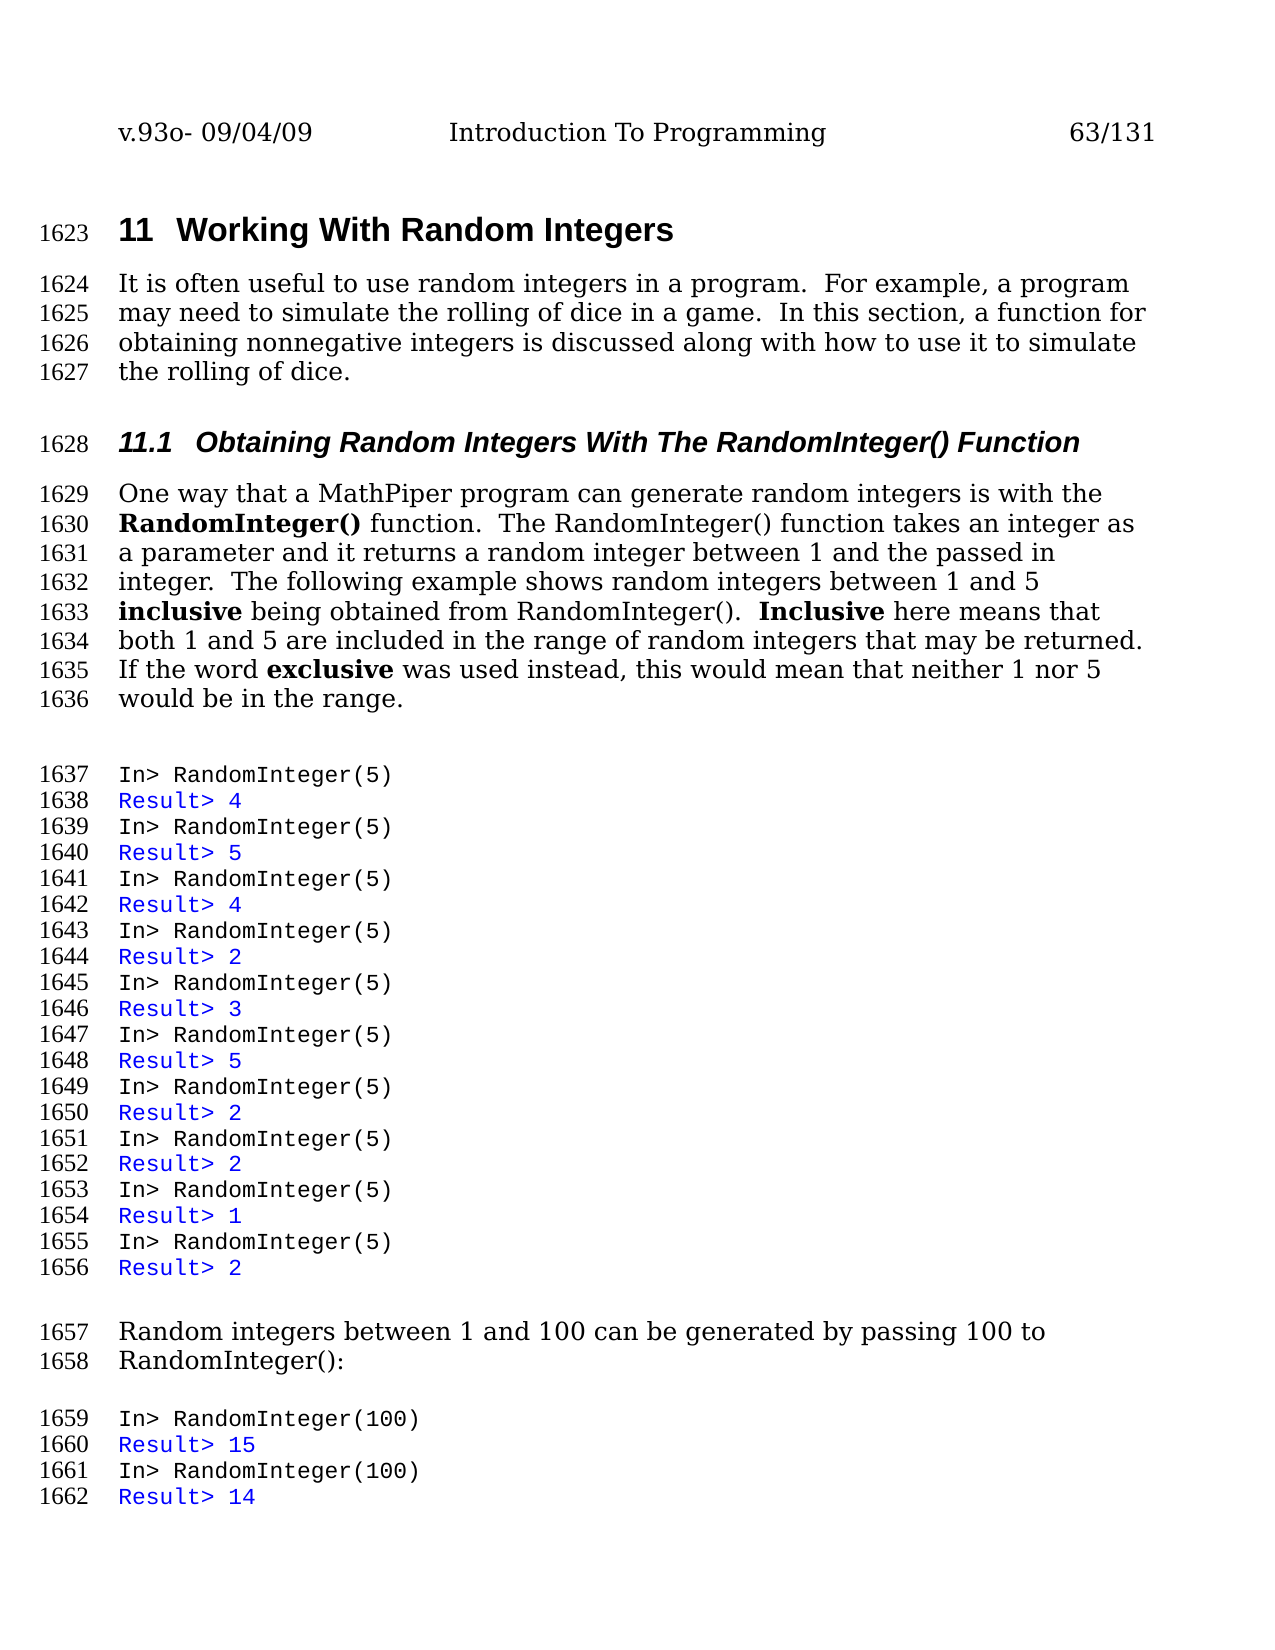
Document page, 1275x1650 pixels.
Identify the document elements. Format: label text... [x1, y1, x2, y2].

text Result> 1 [118, 1205, 1157, 1231]
text In> RandomInteger(100) [118, 1408, 1157, 1434]
text In> RandomInteger(5) [118, 919, 1157, 945]
text Result> 5 [118, 1049, 1157, 1075]
text In> RandomInteger(5) [118, 816, 1157, 842]
text Result> 2 [118, 1101, 1157, 1127]
text Random integers between 1 and 100 can be generated by passing 100 to RandomInteger(): [118, 1317, 1157, 1376]
text Result> 4 [118, 790, 1157, 816]
text Result> 5 [118, 842, 1157, 867]
text In> RandomInteger(5) [118, 764, 1157, 790]
text It is often useful to use random integers in a program. For example, a program may need to simulate the rolling of dice in a game. In this section, a function for obtaining nonnegative integers is discussed along with how to use it to simulate the rolling of dice. [118, 269, 1157, 386]
text In> RandomInteger(5) [118, 1179, 1157, 1205]
text Result> 2 [118, 1153, 1157, 1179]
text Result> 4 [118, 893, 1157, 919]
text In> RandomInteger(5) [118, 1231, 1157, 1257]
text Result> 14 [118, 1486, 1157, 1511]
text In> RandomInteger(100) [118, 1459, 1157, 1486]
text Result> 2 [118, 1257, 1157, 1282]
text In> RandomInteger(5) [118, 1023, 1157, 1049]
text In> RandomInteger(5) [118, 867, 1157, 893]
text Result> 3 [118, 997, 1157, 1023]
text Result> 2 [118, 945, 1157, 971]
text Result> 15 [118, 1434, 1157, 1459]
text In> RandomInteger(5) [118, 1075, 1157, 1101]
text In> RandomInteger(5) [118, 971, 1157, 997]
text In> RandomInteger(5) [118, 1127, 1157, 1153]
text One way that a MathPiper program can generate random integers is with the RandomInteger() function. The RandomInteger() function takes an integer as a parameter and it returns a random integer between 1 and the passed in integer. The following example shows random integers between 1 and 5 inclusive being obtained from RandomInteger(). Inclusive here means that both 1 and 5 are included in the range of random integers that may be returned. If the word exclusive was used instead, this would mean that neither 1 nor 5 would be in the range. [118, 479, 1157, 713]
subtitle Working With Random Integers [118, 210, 1157, 248]
subtitle Obtaining Random Integers With The RandomInteger() Function [118, 425, 1157, 459]
